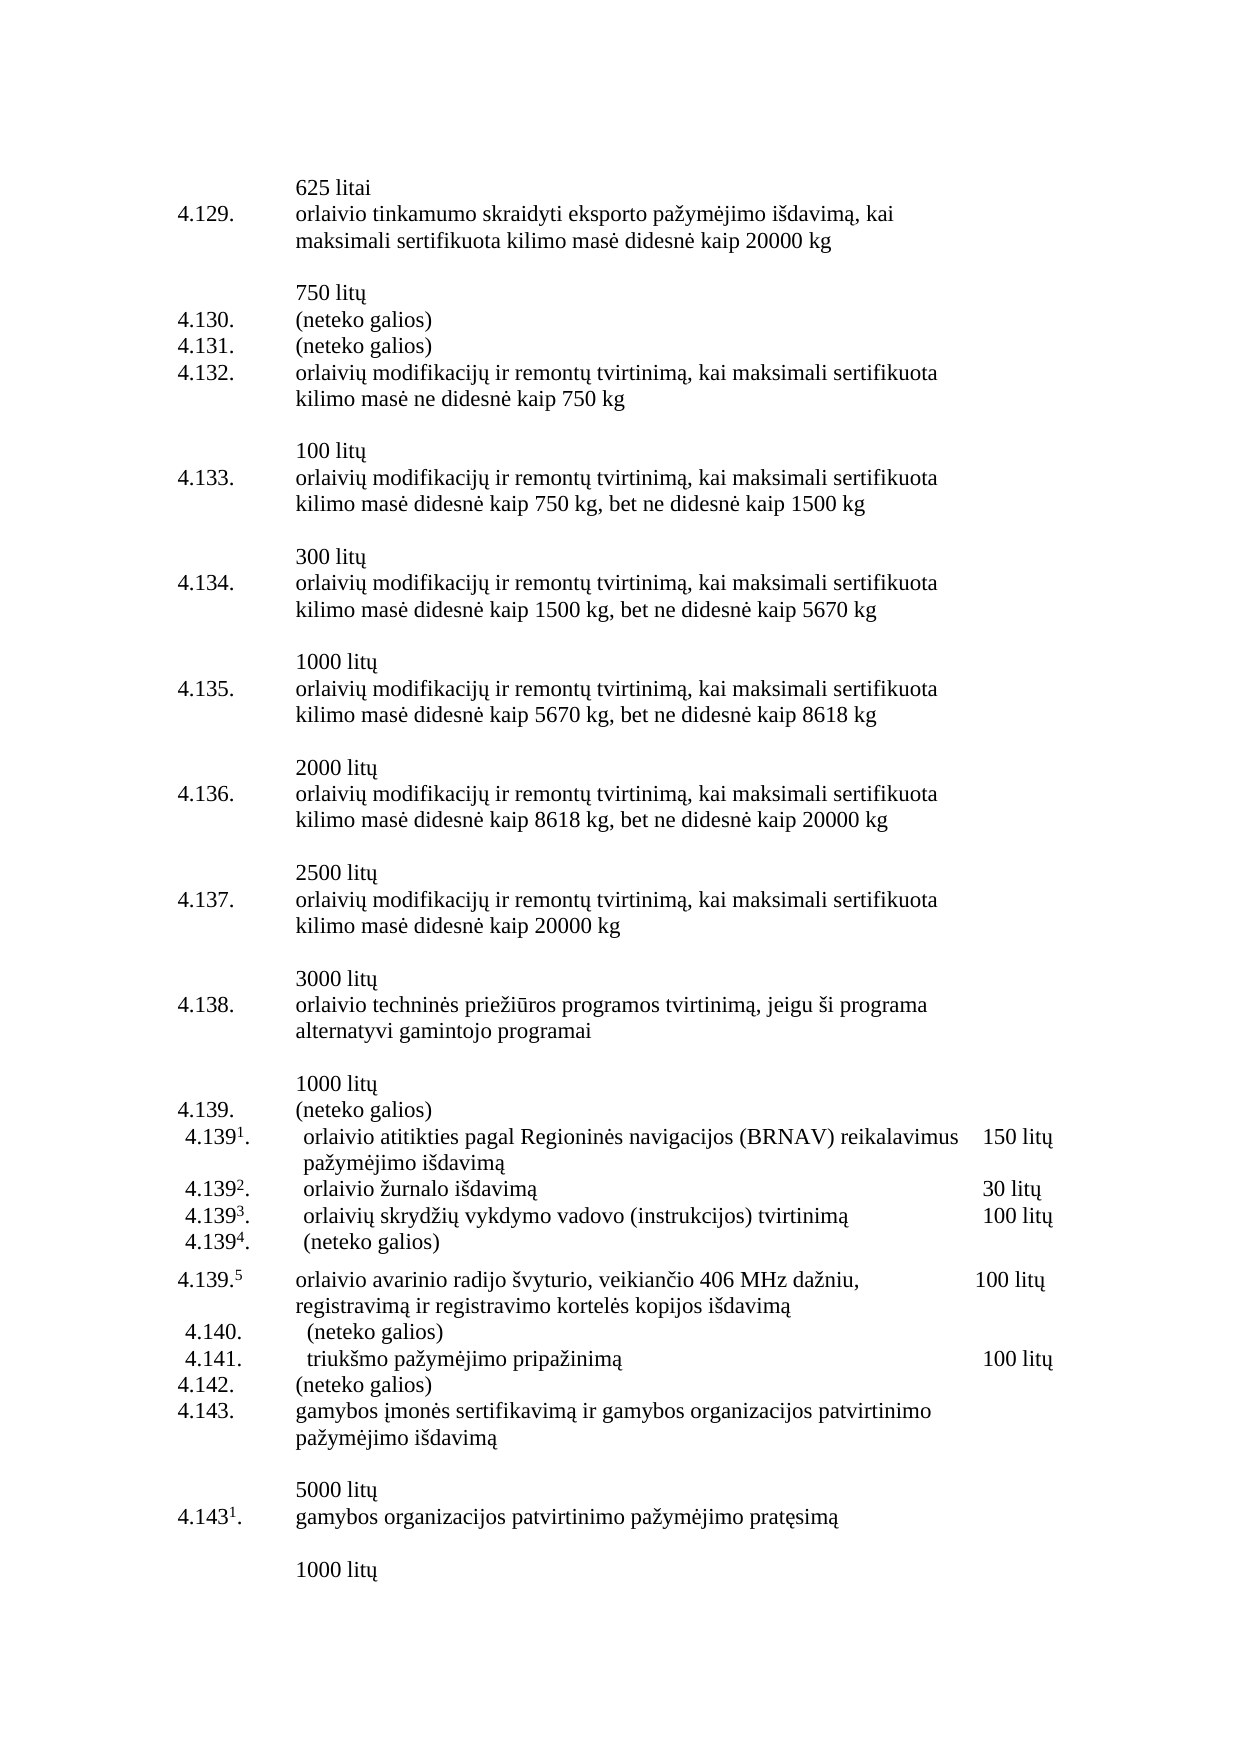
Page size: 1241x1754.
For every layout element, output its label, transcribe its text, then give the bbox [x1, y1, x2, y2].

table_cell 4.1394. [174, 1228, 292, 1254]
table_header 4.140. [174, 1319, 292, 1345]
table_cell triukšmo pažymėjimo pripažinimą [292, 1345, 971, 1371]
text 4.142. (neteko galios) [177, 1371, 945, 1397]
text 4.137. orlaivių modifikacijų ir remontų tvirtinimą, kai maksimali sertifikuota kilimo masė didesnė kaip 20000 kg 3000 litų [177, 886, 945, 991]
table_header orlaivio atitikties pagal Regioninės navigacijos (BRNAV) reikalavimus pažymėjimo išdavimą [292, 1123, 971, 1176]
text 4.138. orlaivio techninės priežiūros programos tvirtinimą, jeigu ši programa alternatyvi gamintojo programai 1000 litų [177, 991, 945, 1096]
table_header 150 litų [971, 1123, 1144, 1176]
table_cell 100 litų [971, 1345, 1144, 1371]
text 4.1431. gamybos organizacijos patvirtinimo pažymėjimo pratęsimą 1000 litų [177, 1503, 945, 1582]
text 4.133. orlaivių modifikacijų ir remontų tvirtinimą, kai maksimali sertifikuota kilimo masė didesnė kaip 750 kg, bet ne didesnė kaip 1500 kg 300 litų [177, 464, 945, 569]
text 4.143. gamybos įmonės sertifikavimą ir gamybos organizacijos patvirtinimo pažymėjimo išdavimą 5000 litų [177, 1397, 945, 1503]
text 4.129. orlaivio tinkamumo skraidyti eksporto pažymėjimo išdavimą, kai maksimali sertifikuota kilimo masė didesnė kaip 20000 kg 750 litų [177, 200, 945, 306]
text 4.135. orlaivių modifikacijų ir remontų tvirtinimą, kai maksimali sertifikuota kilimo masė didesnė kaip 5670 kg, bet ne didesnė kaip 8618 kg 2000 litų [177, 675, 945, 780]
table_cell 4.1393. [174, 1202, 292, 1228]
text 4.132. orlaivių modifikacijų ir remontų tvirtinimą, kai maksimali sertifikuota kilimo masė ne didesnė kaip 750 kg 100 litų [177, 358, 945, 464]
table_header [971, 1319, 1144, 1345]
table_cell 4.141. [174, 1345, 292, 1371]
text 4.134. orlaivių modifikacijų ir remontų tvirtinimą, kai maksimali sertifikuota kilimo masė didesnė kaip 1500 kg, bet ne didesnė kaip 5670 kg 1000 litų [177, 569, 945, 675]
table_cell 100 litų [971, 1202, 1144, 1228]
text 4.139. (neteko galios) [177, 1096, 945, 1123]
text registravimą ir registravimo kortelės kopijos išdavimą [162, 1292, 1122, 1318]
text 4.130. (neteko galios) [177, 306, 945, 332]
table_cell [971, 1228, 1144, 1254]
table_cell orlaivių skrydžių vykdymo vadovo (instrukcijos) tvirtinimą [292, 1202, 971, 1228]
table_cell orlaivio žurnalo išdavimą [292, 1176, 971, 1202]
text 625 litai [177, 148, 945, 200]
text 4.139.5 orlaivio avarinio radijo švyturio, veikiančio 406 MHz dažniu, 100 litų [177, 1254, 1122, 1292]
table_cell (neteko galios) [292, 1228, 971, 1254]
table_cell 4.1392. [174, 1176, 292, 1202]
text 4.136. orlaivių modifikacijų ir remontų tvirtinimą, kai maksimali sertifikuota kilimo masė didesnė kaip 8618 kg, bet ne didesnė kaip 20000 kg 2500 litų [177, 780, 945, 886]
text 4.131. (neteko galios) [177, 332, 945, 358]
table_header (neteko galios) [292, 1319, 971, 1345]
table_cell 30 litų [971, 1176, 1144, 1202]
table_header 4.1391. [174, 1123, 292, 1176]
